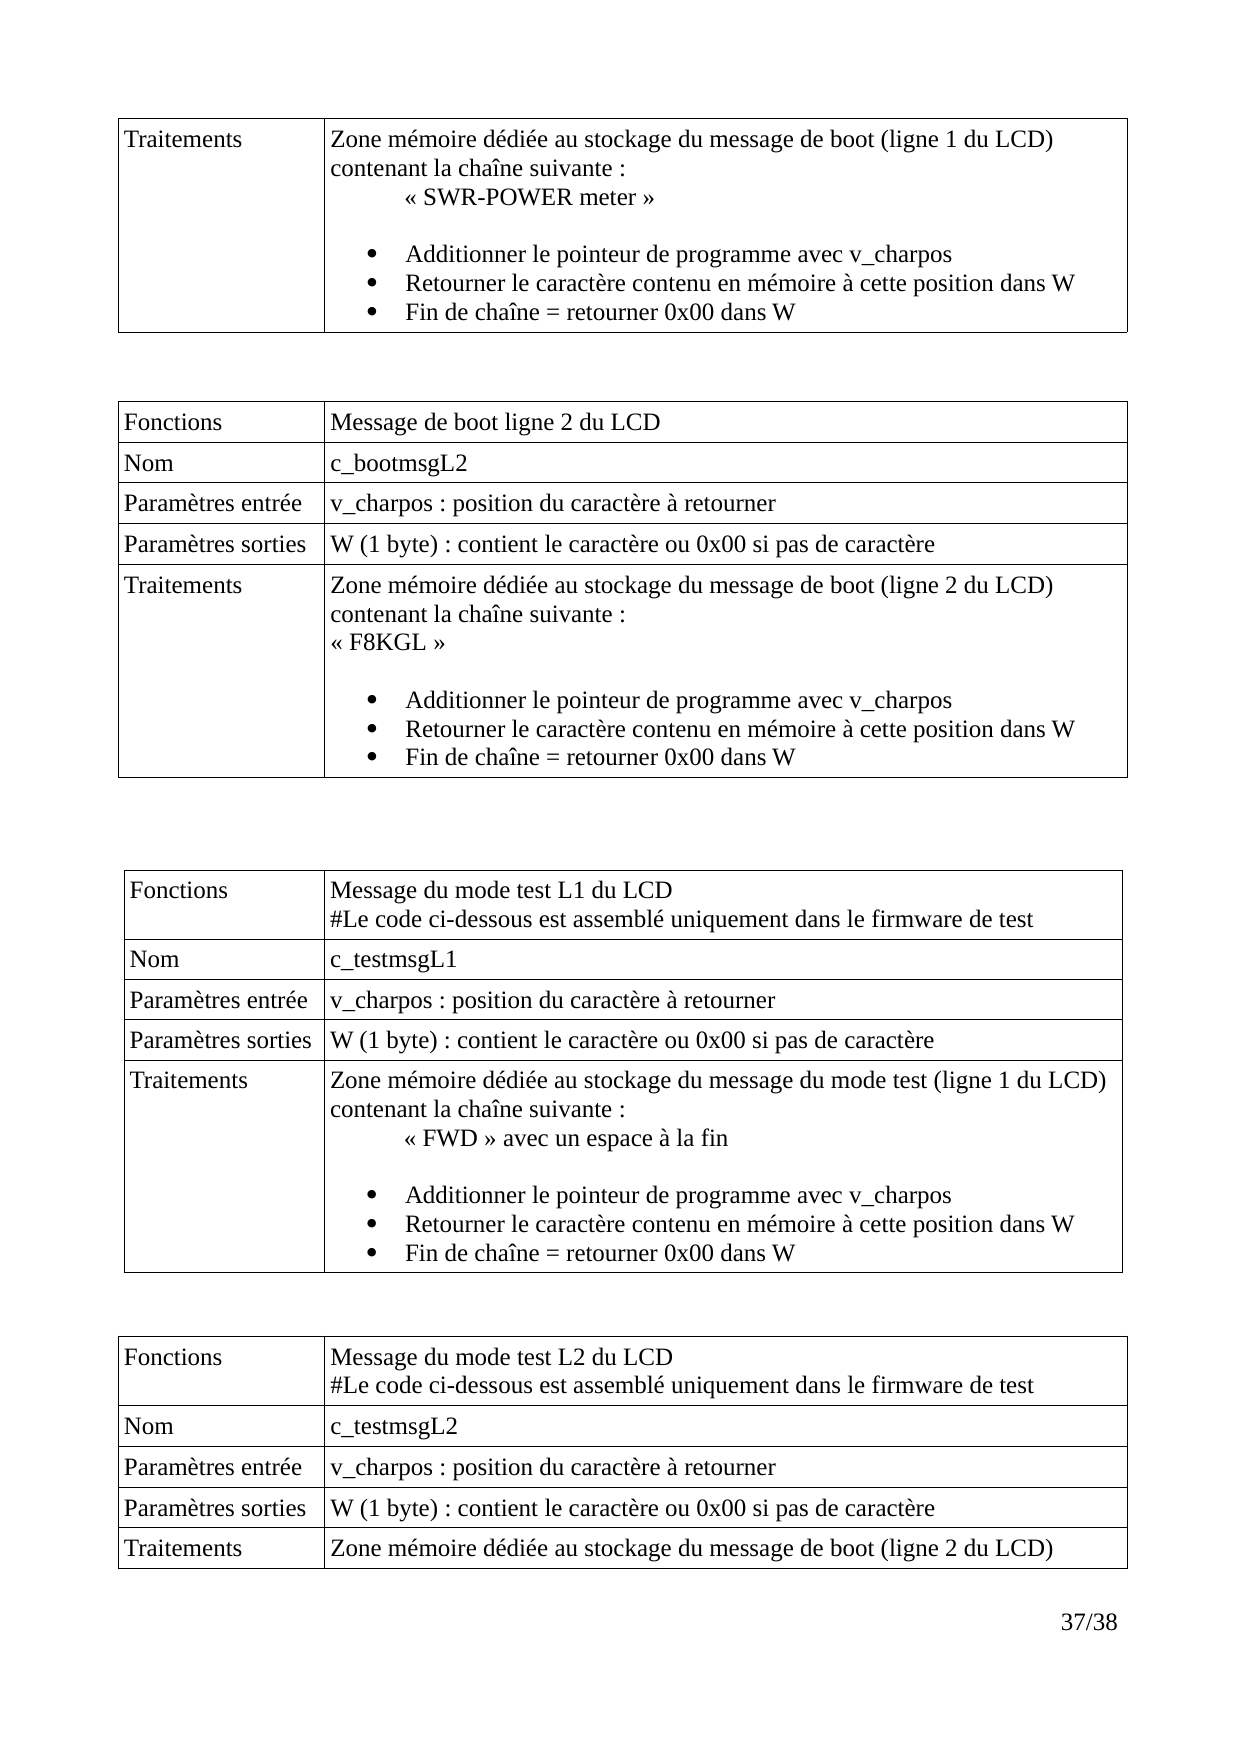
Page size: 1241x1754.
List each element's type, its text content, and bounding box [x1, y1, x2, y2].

table_header Fonctions [125, 871, 324, 938]
table_cell Zone mémoire dédiée au stockage du message du mode test (ligne 1 du LCD) contenant la chaîne suivante : « FWD » avec un espace à la fin Additionner le pointeur de programme avec v_charpos Retourner le caractère contenu en mémoire à cette position dans W Fin de chaîne = retourner 0x00 dans W [325, 1061, 1122, 1272]
table_cell v_charpos : position du caractère à retourner [325, 980, 1122, 1019]
table_cell Paramètres sorties [125, 1020, 324, 1059]
table_cell Paramètres entrée [119, 483, 324, 523]
table_cell Traitements [119, 1528, 324, 1568]
table_cell Nom [119, 443, 324, 482]
table_cell Message de boot ligne 2 du LCD [325, 402, 1127, 442]
table_cell c_testmsgL1 [325, 940, 1122, 979]
table_cell c_bootmsgL2 [325, 443, 1127, 482]
table_cell Traitements [119, 565, 324, 777]
table_cell Zone mémoire dédiée au stockage du message de boot (ligne 1 du LCD) contenant la chaîne suivante : « SWR-POWER meter » Additionner le pointeur de programme avec v_charpos Retourner le caractère contenu en mémoire à cette position dans W Fin de chaîne = retourner 0x00 dans W [325, 119, 1127, 331]
table_cell Message du mode test L2 du LCD #Le code ci-dessous est assemblé uniquement dans le firmware de test [325, 1337, 1127, 1405]
table_cell [118, 331, 1128, 401]
table_cell W (1 byte) : contient le caractère ou 0x00 si pas de caractère [325, 524, 1127, 564]
table_cell Fonctions [119, 402, 324, 442]
table_cell Paramètres entrée [125, 980, 324, 1019]
table_cell Fonctions [119, 1337, 324, 1405]
table_cell Paramètres entrée [119, 1447, 324, 1487]
table_cell [118, 778, 1128, 1336]
table_cell Traitements [119, 119, 324, 331]
table_cell Paramètres sorties [119, 1488, 324, 1527]
table_cell c_testmsgL2 [325, 1406, 1127, 1446]
table_cell Traitements [125, 1061, 324, 1272]
table_cell v_charpos : position du caractère à retourner [325, 483, 1127, 523]
table_cell W (1 byte) : contient le caractère ou 0x00 si pas de caractère [325, 1020, 1122, 1059]
table_cell Zone mémoire dédiée au stockage du message de boot (ligne 2 du LCD) [325, 1528, 1127, 1568]
table_cell Zone mémoire dédiée au stockage du message de boot (ligne 2 du LCD) contenant la chaîne suivante : « F8KGL » Additionner le pointeur de programme avec v_charpos Retourner le caractère contenu en mémoire à cette position dans W Fin de chaîne = retourner 0x00 dans W [325, 565, 1127, 777]
table_cell v_charpos : position du caractère à retourner [325, 1447, 1127, 1487]
table_cell Nom [119, 1406, 324, 1446]
table_header Message du mode test L1 du LCD #Le code ci-dessous est assemblé uniquement dans le firmware de test [325, 871, 1122, 938]
table_cell Nom [125, 940, 324, 979]
table_cell W (1 byte) : contient le caractère ou 0x00 si pas de caractère [325, 1488, 1127, 1527]
table_cell Paramètres sorties [119, 524, 324, 564]
